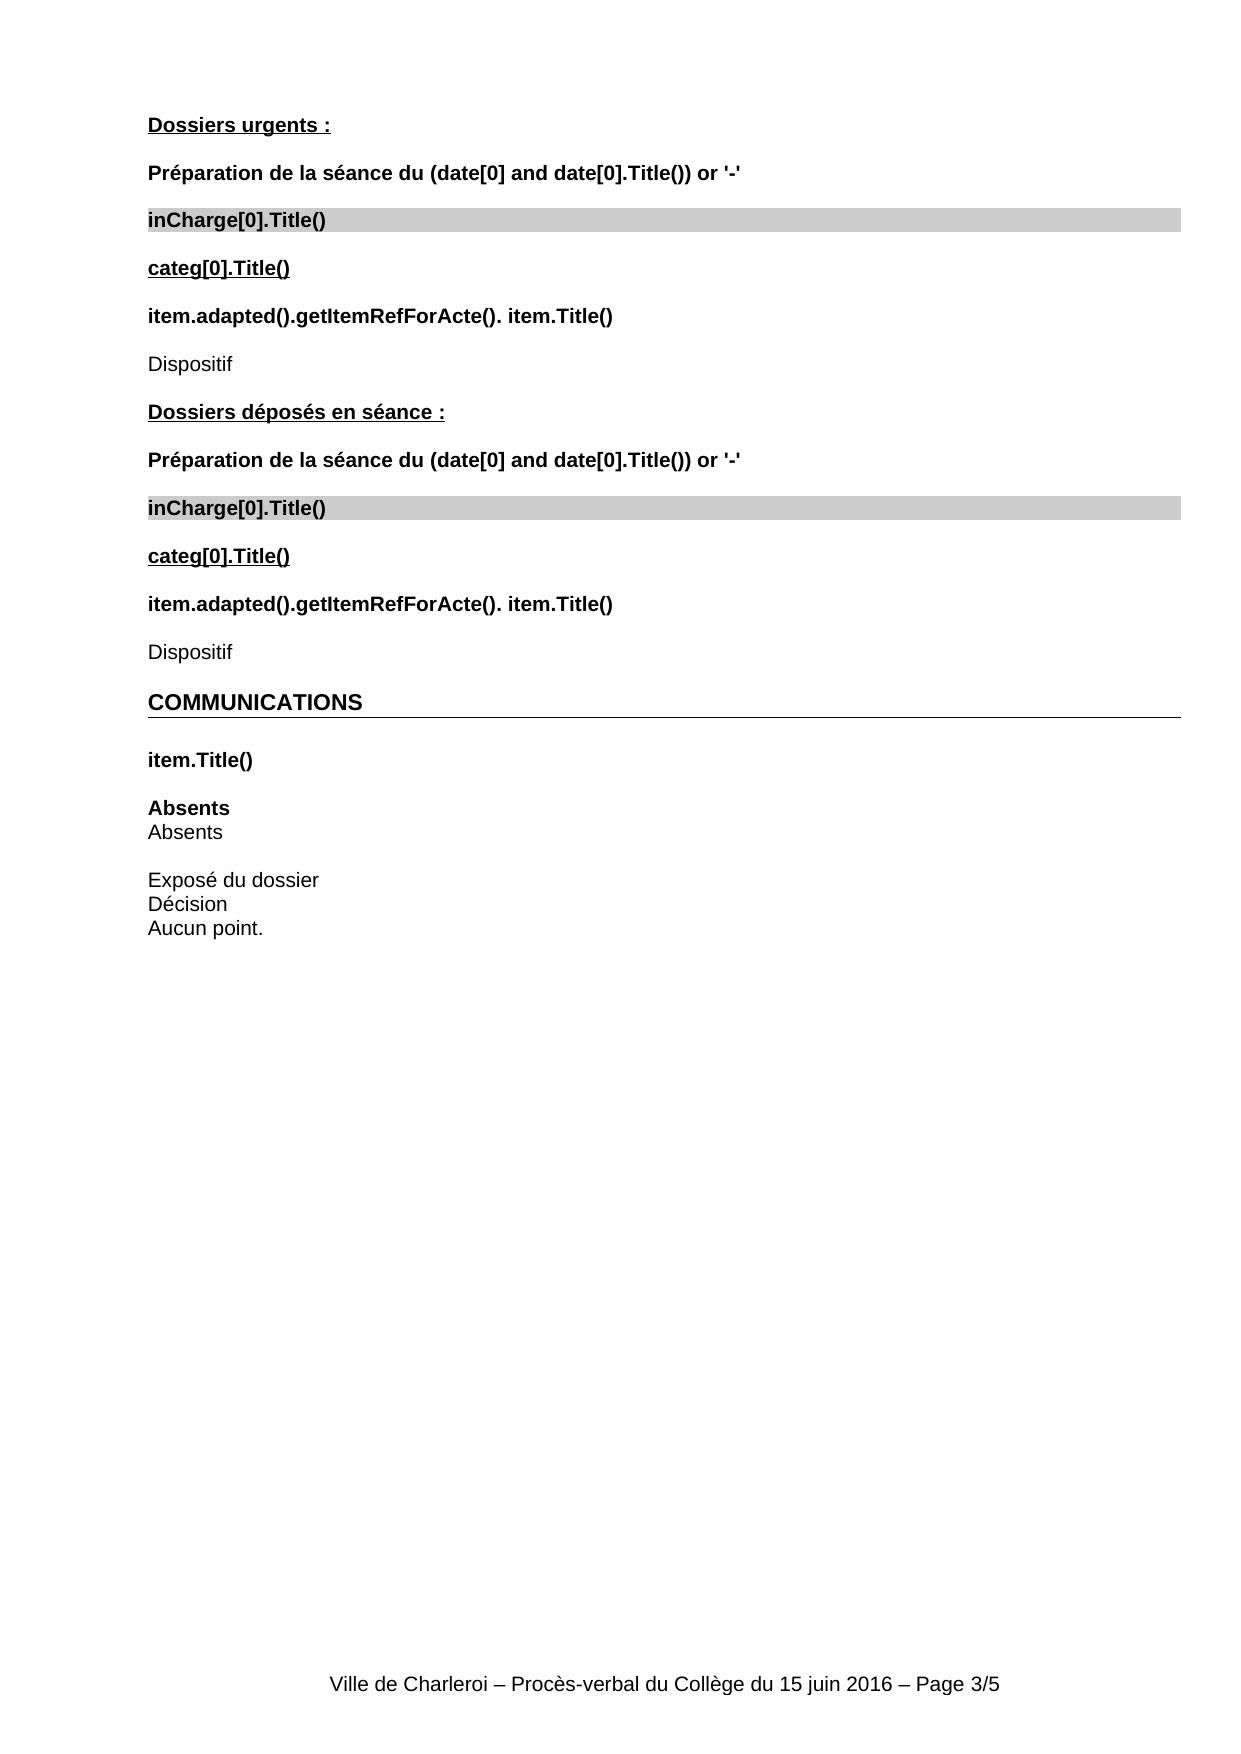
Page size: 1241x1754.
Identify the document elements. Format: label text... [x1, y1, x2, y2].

text Dossiers urgents : [148, 88, 1181, 136]
text categ[0].Title() [148, 256, 1181, 280]
text Exposé du dossier [148, 868, 1181, 892]
text inCharge[0].Title() [148, 496, 1181, 520]
text Décision [148, 892, 1181, 916]
text inCharge[0].Title() [148, 208, 1181, 232]
text Dispositif [148, 639, 1181, 663]
text Absents [148, 796, 1181, 820]
text Dispositif [148, 352, 1181, 376]
text Préparation de la séance du (date[0] and date[0].Title()) or '-' [148, 160, 1181, 184]
text item.adapted().getItemRefForActe(). item.Title() [148, 592, 1181, 616]
text Dossiers déposés en séance : [148, 376, 1181, 424]
text item.adapted().getItemRefForActe(). item.Title() [148, 304, 1181, 328]
text Préparation de la séance du (date[0] and date[0].Title()) or '-' [148, 448, 1181, 472]
subtitle COMMUNICATIONS [148, 688, 1181, 717]
text Absents [148, 820, 1181, 844]
text item.Title() [148, 748, 1181, 772]
text Aucun point. [148, 916, 1181, 940]
text categ[0].Title() [148, 544, 1181, 568]
